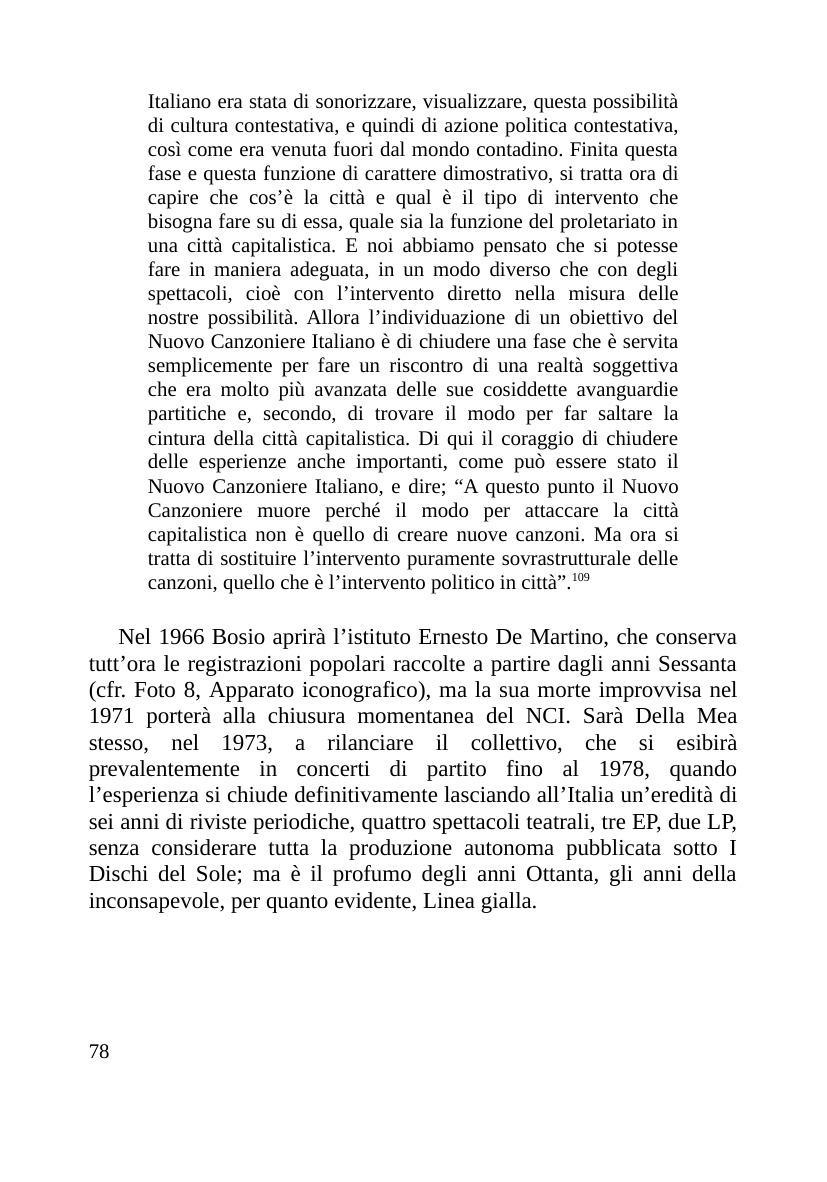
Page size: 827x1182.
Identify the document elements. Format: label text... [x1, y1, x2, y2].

text Italiano era stata di sonorizzare, visualizzare, questa possibilità di cultura contestativa, e quindi di azione politica contestativa, così come era venuta fuori dal mondo contadino. Finita questa fase e questa funzione di carattere dimostrativo, si tratta ora di capire che cos’è la città e qual è il tipo di intervento che bisogna fare su di essa, quale sia la funzione del proletariato in una città capitalistica. E noi abbiamo pensato che si potesse fare in maniera adeguata, in un modo diverso che con degli spettacoli, cioè con l’intervento diretto nella misura delle nostre possibilità. Allora l’individuazione di un obiettivo del Nuovo Canzoniere Italiano è di chiudere una fase che è servita semplicemente per fare un riscontro di una realtà soggettiva che era molto più avanzata delle sue cosiddette avanguardie partitiche e, secondo, di trovare il modo per far saltare la cintura della città capitalistica. Di qui il coraggio di chiudere delle esperienze anche importanti, come può essere stato il Nuovo Canzoniere Italiano, e dire; “A questo punto il Nuovo Canzoniere muore perché il modo per attaccare la città capitalistica non è quello di creare nuove canzoni. Ma ora si tratta di sostituire l’intervento puramente sovrastrutturale delle canzoni, quello che è l’intervento politico in città”. [148, 88, 679, 594]
text Nel 1966 Bosio aprirà l’istituto Ernesto De Martino, che conserva tutt’ora le registrazioni popolari raccolte a partire dagli anni Sessanta (cfr. Foto 8, Apparato iconografico), ma la sua morte improvvisa nel 1971 porterà alla chiusura momentanea del NCI. Sarà Della Mea stesso, nel 1973, a rilanciare il collettivo, che si esibirà prevalentemente in concerti di partito fino al 1978, quando l’esperienza si chiude definitivamente lasciando all’Italia un’eredità di sei anni di riviste periodiche, quattro spettacoli teatrali, tre EP, due LP, senza considerare tutta la produzione autonoma pubblicata sotto I Dischi del Sole; ma è il profumo degli anni Ottanta, gli anni della inconsapevole, per quanto evidente, Linea gialla. [88, 623, 738, 913]
